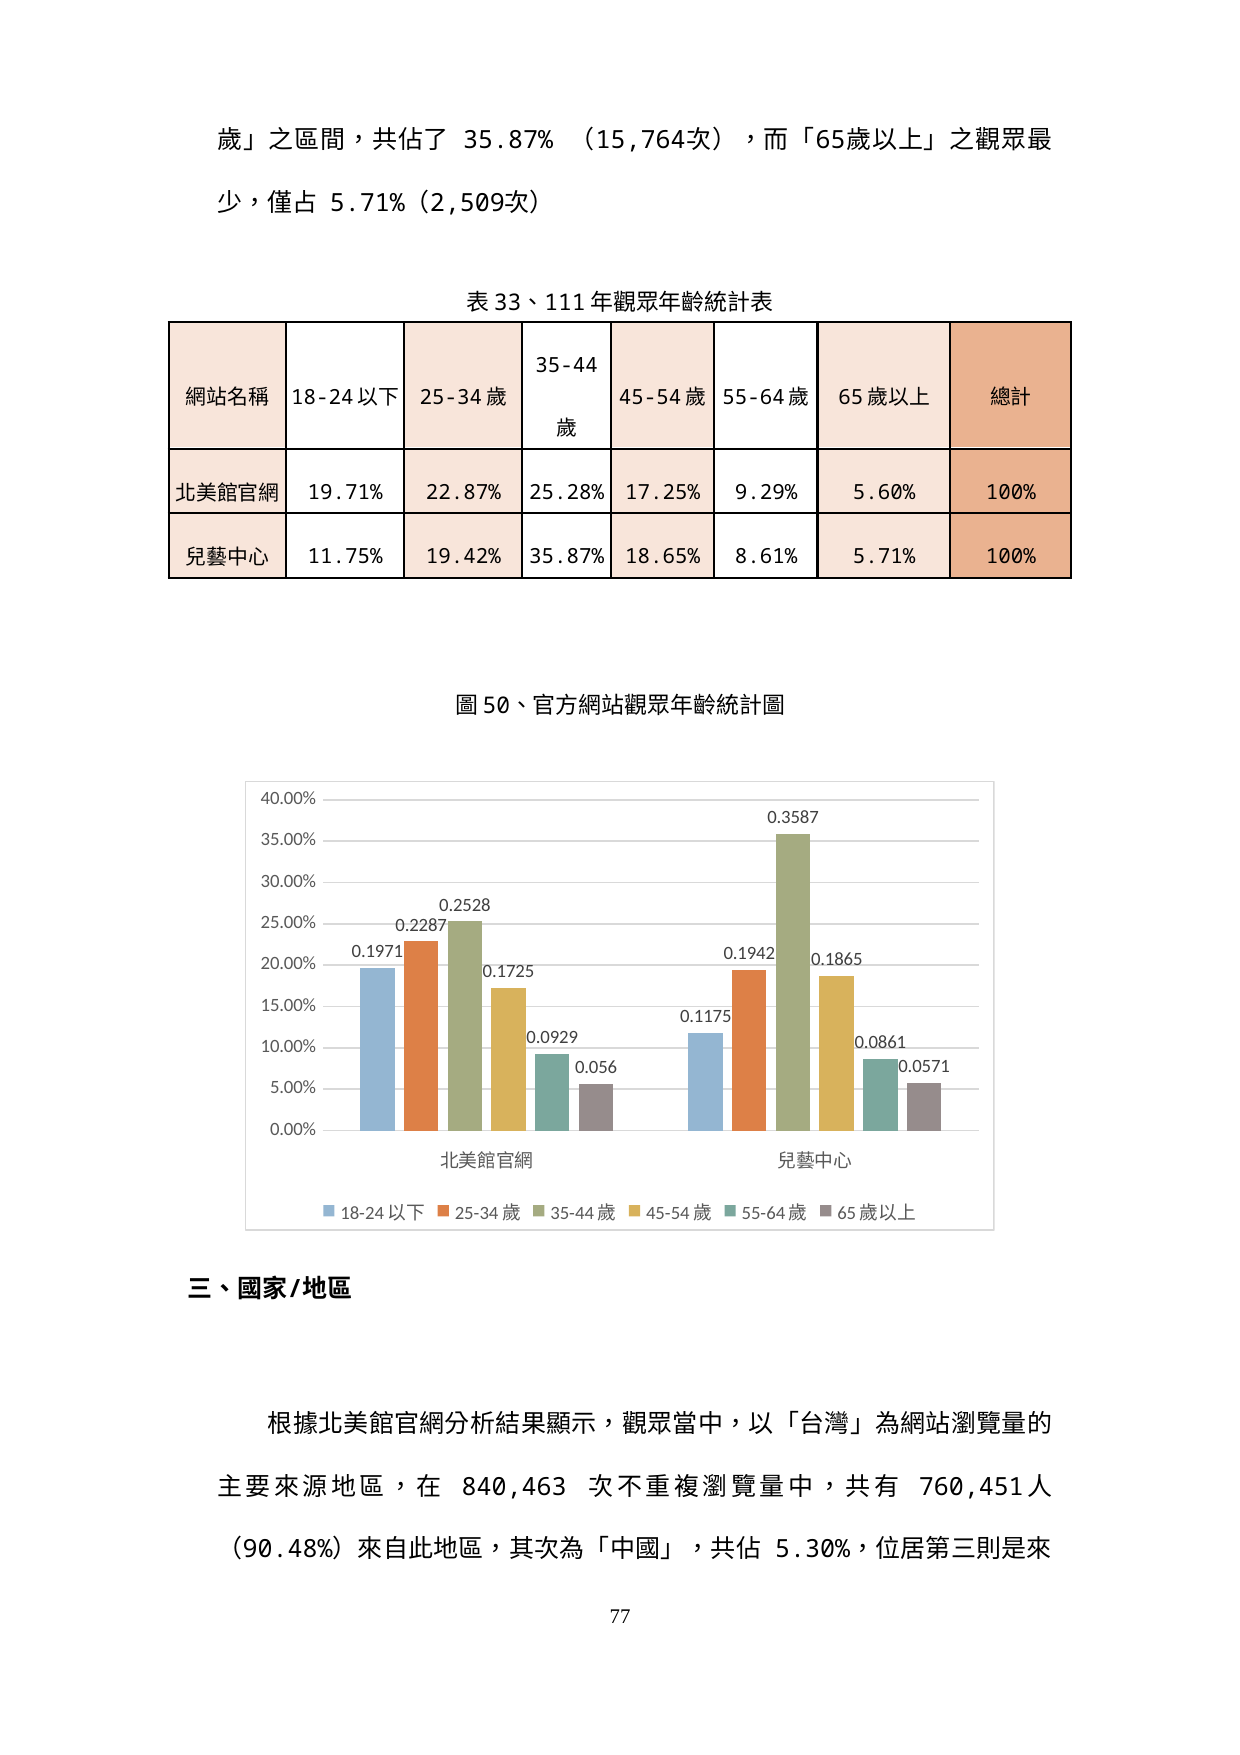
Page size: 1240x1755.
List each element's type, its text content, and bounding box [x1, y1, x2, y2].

table_header 65歲以上 [819, 323, 949, 447]
table_header 55-64歲 [715, 323, 816, 447]
table_cell 11.75% [287, 514, 403, 577]
table_cell 19.42% [405, 514, 521, 577]
text 表33、111年觀眾年齡統計表 [187, 259, 1052, 321]
table_cell 100% [951, 514, 1070, 577]
table_cell 5.71% [819, 514, 949, 577]
text 圖50、官方網站觀眾年齡統計圖 [187, 662, 1052, 724]
table_cell 35.87% [523, 514, 610, 577]
text 歲」之區間，共佔了 35.87% （15,764次），而「65歲以上」之觀眾最少，僅占 5.71%（2,509次） [217, 96, 1052, 221]
text 根據北美館官網分析結果顯示，觀眾當中，以「台灣」為網站瀏覽量的主要來源地區，在 840,463 次不重複瀏覽量中，共有 760,451人（90.48%）來自此地區，其次為「中國」，共佔 5.30%，位居第三則是來 [217, 1380, 1052, 1568]
table_cell 北美館官網 [170, 450, 285, 512]
table_cell 9.29% [715, 450, 816, 512]
table_cell 18.65% [612, 514, 713, 577]
table_cell 8.61% [715, 514, 816, 577]
table_header 25-34歲 [405, 323, 521, 447]
subtitle 三、國家/地區 [187, 1245, 1052, 1308]
table_cell 兒藝中心 [170, 514, 285, 577]
table_header 網站名稱 [170, 323, 285, 447]
table_header 總計 [951, 323, 1070, 447]
table_cell 17.25% [612, 450, 713, 512]
table_header 18-24以下 [287, 323, 403, 447]
table_cell 19.71% [287, 450, 403, 512]
table_header 45-54歲 [612, 323, 713, 447]
table_header 35-44歲 [523, 323, 610, 447]
table_cell 100% [951, 450, 1070, 512]
table_cell 5.60% [819, 450, 949, 512]
table_cell 22.87% [405, 450, 521, 512]
table_cell 25.28% [523, 450, 610, 512]
